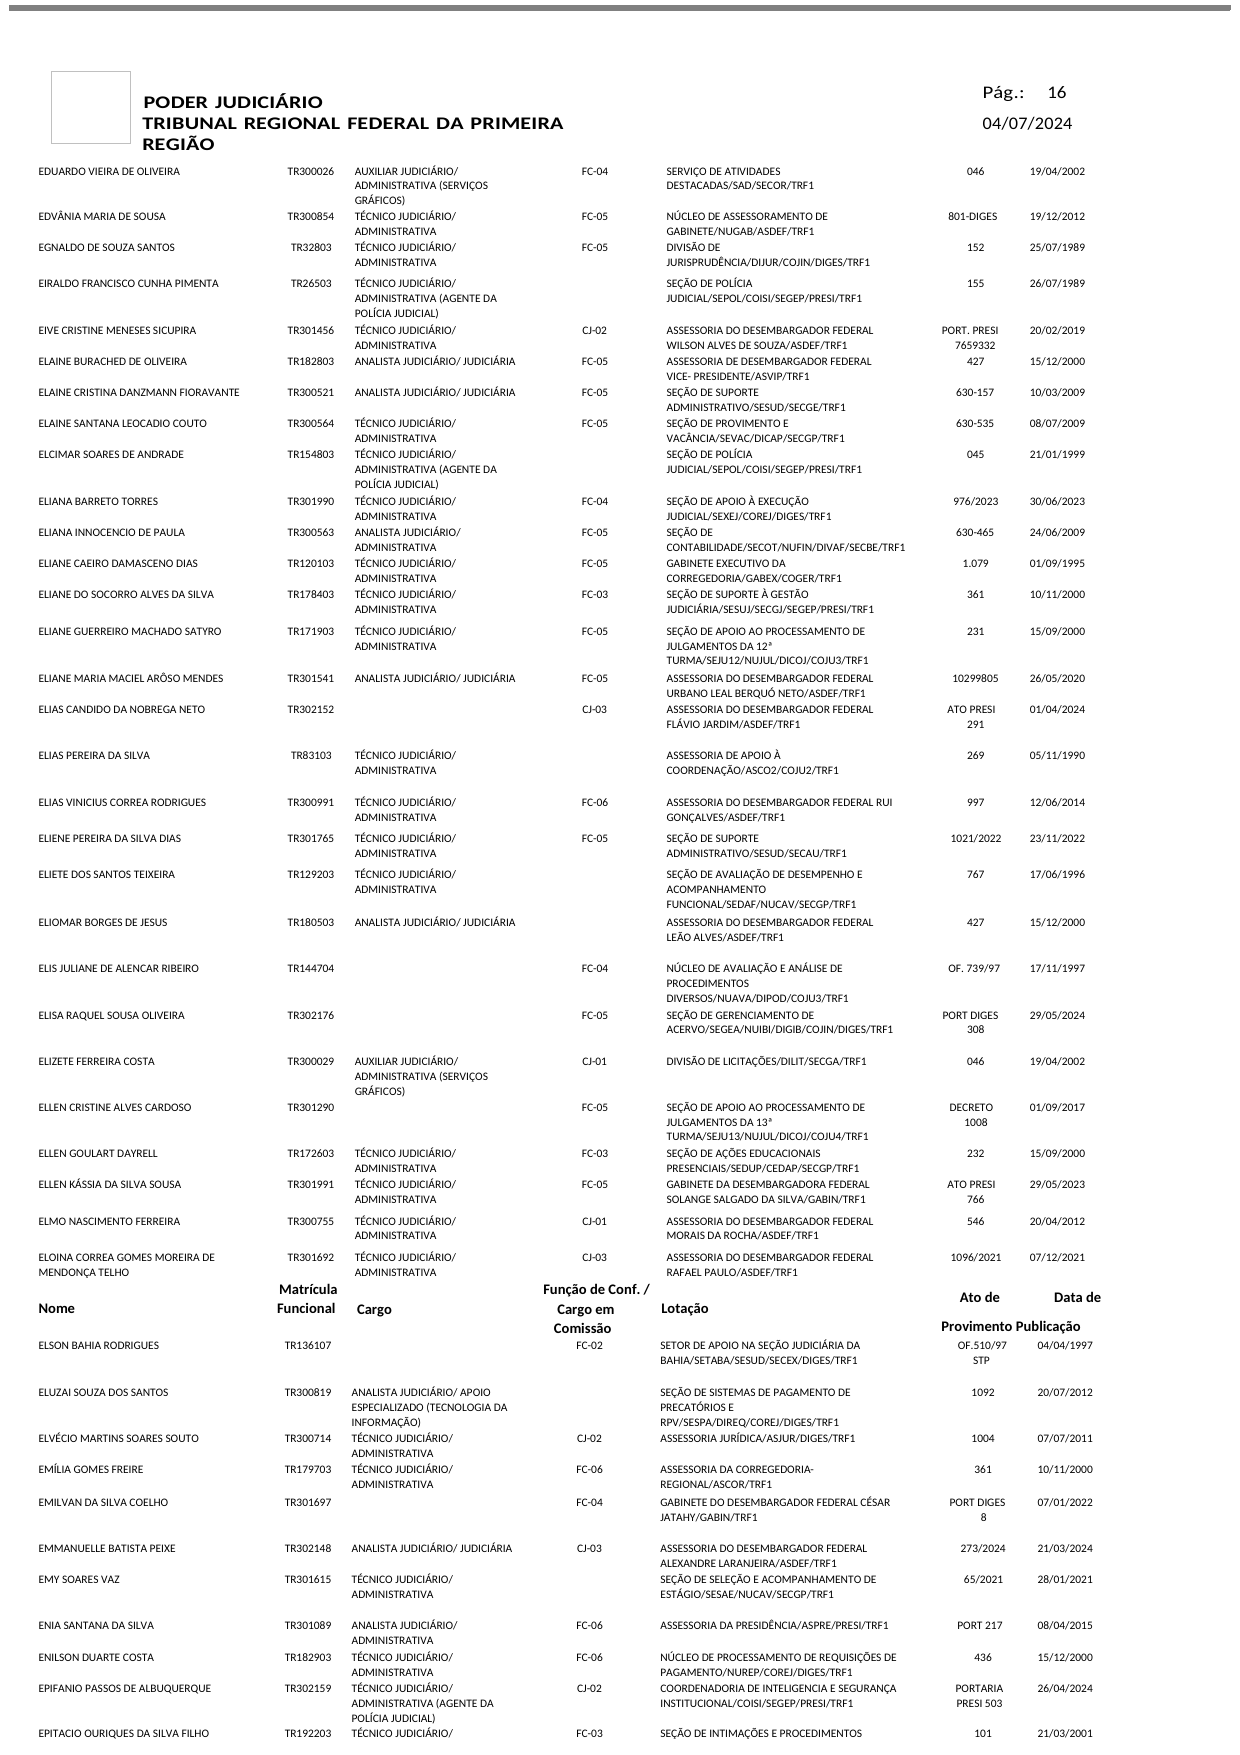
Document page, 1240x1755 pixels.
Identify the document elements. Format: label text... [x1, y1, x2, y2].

table_cell CJ-01 [582, 1054, 666, 1100]
table_cell ANALISTA JUDICIÁRIO/ JUDICIÁRIA [355, 386, 582, 416]
table_cell 1004 [941, 1432, 1037, 1462]
table_cell TÉCNICO JUDICIÁRIO/ ADMINISTRATIVA [355, 323, 582, 354]
table_cell ELIANE MARIA MACIEL ARÔSO MENDES [38, 672, 287, 702]
table_cell 1021/2022 [939, 831, 1029, 867]
table_cell 630-535 [939, 416, 1029, 447]
table_cell ELIANE CAEIRO DAMASCENO DIAS [38, 556, 287, 588]
table_header EDUARDO VIEIRA DE OLIVEIRA [38, 164, 287, 209]
table_cell TR300714 [277, 1432, 351, 1462]
table_cell TR301290 [288, 1100, 354, 1146]
table_cell TR300029 [288, 1054, 354, 1100]
table_cell ELOINA CORREA GOMES MOREIRA DE MENDONÇA TELHO [38, 1250, 287, 1281]
table_cell 21/01/1999 [1030, 448, 1086, 494]
table_cell COORDENADORIA DE INTELIGENCIA E SEGURANÇA INSTITUCIONAL/COISI/SEGEP/PRESI/TRF1 [660, 1681, 941, 1727]
table_cell TÉCNICO JUDICIÁRIO/ ADMINISTRATIVA [355, 588, 582, 624]
table_cell TÉCNICO JUDICIÁRIO/ ADMINISTRATIVA [355, 749, 582, 795]
table_cell FC-05 [582, 1008, 666, 1054]
table_cell TÉCNICO JUDICIÁRIO/ ADMINISTRATIVA (AGENTE DA POLÍCIA JUDICIAL) [355, 277, 582, 323]
table_cell TÉCNICO JUDICIÁRIO/ ADMINISTRATIVA (AGENTE DA POLÍCIA JUDICIAL) [351, 1681, 554, 1727]
table_cell SEÇÃO DE PROVIMENTO E VACÂNCIA/SEVAC/DICAP/SECGP/TRF1 [666, 416, 939, 447]
table_cell [355, 702, 582, 749]
table_cell PORTARIA PRESI 503 [941, 1681, 1037, 1727]
table_cell FC-04 [582, 961, 666, 1008]
table_cell 1092 [941, 1385, 1037, 1432]
table_cell SEÇÃO DE APOIO AO PROCESSAMENTO DE JULGAMENTOS DA 13ª TURMA/SEJU13/NUJUL/DICOJ/COJU4/TRF1 [666, 1100, 939, 1146]
table_cell TR301991 [288, 1178, 354, 1214]
table_cell TR192203 [277, 1727, 351, 1752]
table_cell 101 [941, 1727, 1037, 1752]
table_cell 546 [939, 1214, 1029, 1250]
table_cell 30/06/2023 [1030, 494, 1086, 525]
table_cell NÚCLEO DE AVALIAÇÃO E ANÁLISE DE PROCEDIMENTOS DIVERSOS/NUAVA/DIPOD/COJU3/TRF1 [666, 961, 939, 1008]
table_cell TR301990 [288, 494, 354, 525]
table_cell 29/05/2024 [1030, 1008, 1086, 1054]
table_header FC-04 [582, 164, 666, 209]
table_cell [355, 1100, 582, 1146]
table_cell [351, 1495, 554, 1542]
table_cell 25/07/1989 [1030, 241, 1086, 277]
table_cell 65/2021 [941, 1572, 1037, 1619]
table_cell CJ-03 [554, 1542, 660, 1572]
table_cell FC-06 [554, 1650, 660, 1681]
table_cell 10/11/2000 [1037, 1462, 1104, 1495]
table_cell ELIS JULIANE DE ALENCAR RIBEIRO [38, 961, 287, 1008]
table_cell FC-05 [582, 416, 666, 447]
table_cell TR179703 [277, 1462, 351, 1495]
table_cell 630-157 [939, 386, 1029, 416]
table_header Lotação [660, 1281, 941, 1339]
table_cell TÉCNICO JUDICIÁRIO/ ADMINISTRATIVA [355, 624, 582, 672]
table_cell [582, 277, 666, 323]
table_cell TR302176 [288, 1008, 354, 1054]
table_cell TR301456 [288, 323, 354, 354]
table_cell TR136107 [277, 1339, 351, 1385]
table_cell 20/02/2019 [1030, 323, 1086, 354]
table_cell 155 [939, 277, 1029, 323]
table_cell SEÇÃO DE SELEÇÃO E ACOMPANHAMENTO DE ESTÁGIO/SESAE/NUCAV/SECGP/TRF1 [660, 1572, 941, 1619]
table_cell 01/09/2017 [1030, 1100, 1086, 1146]
table_cell ELIAS PEREIRA DA SILVA [38, 749, 287, 795]
table_cell 1.079 [939, 556, 1029, 588]
table_cell 232 [939, 1146, 1029, 1178]
table_cell SEÇÃO DE APOIO À EXECUÇÃO JUDICIAL/SEXEJ/COREJ/DIGES/TRF1 [666, 494, 939, 525]
table_cell EGNALDO DE SOUZA SANTOS [38, 241, 287, 277]
table_cell ANALISTA JUDICIÁRIO/ APOIO ESPECIALIZADO (TECNOLOGIA DA INFORMAÇÃO) [351, 1385, 554, 1432]
table_cell ELISA RAQUEL SOUSA OLIVEIRA [38, 1008, 287, 1054]
table_cell TR154803 [288, 448, 354, 494]
table_cell AUXILIAR JUDICIÁRIO/ ADMINISTRATIVA (SERVIÇOS GRÁFICOS) [355, 1054, 582, 1100]
table_cell ASSESSORIA DO DESEMBARGADOR FEDERAL RAFAEL PAULO/ASDEF/TRF1 [666, 1250, 939, 1281]
table_cell ENILSON DUARTE COSTA [38, 1650, 277, 1681]
table_cell TÉCNICO JUDICIÁRIO/ ADMINISTRATIVA [355, 241, 582, 277]
table_cell FC-05 [582, 209, 666, 241]
table_cell FC-05 [582, 1100, 666, 1146]
table_cell 15/09/2000 [1030, 1146, 1086, 1178]
table_cell ELIOMAR BORGES DE JESUS [38, 915, 287, 961]
table_cell EIVE CRISTINE MENESES SICUPIRA [38, 323, 287, 354]
table_cell ELVÉCIO MARTINS SOARES SOUTO [38, 1432, 277, 1462]
table_cell FC-05 [582, 672, 666, 702]
table_header AUXILIAR JUDICIÁRIO/ ADMINISTRATIVA (SERVIÇOS GRÁFICOS) [355, 164, 582, 209]
table_cell [355, 1008, 582, 1054]
table_cell TÉCNICO JUDICIÁRIO/ ADMINISTRATIVA [351, 1432, 554, 1462]
table_cell TR182803 [288, 354, 354, 386]
table_cell PORT DIGES 308 [939, 1008, 1029, 1054]
table_cell 17/06/1996 [1030, 868, 1086, 915]
table_cell EPIFANIO PASSOS DE ALBUQUERQUE [38, 1681, 277, 1727]
table_cell TR301692 [288, 1250, 354, 1281]
table_cell CJ-03 [582, 702, 666, 749]
table_cell TR172603 [288, 1146, 354, 1178]
table_cell FC-04 [554, 1495, 660, 1542]
table_cell SEÇÃO DE AÇÕES EDUCACIONAIS PRESENCIAIS/SEDUP/CEDAP/SECGP/TRF1 [666, 1146, 939, 1178]
table_cell TR300854 [288, 209, 354, 241]
table_cell ELAINE SANTANA LEOCADIO COUTO [38, 416, 287, 447]
table_cell PORT DIGES 8 [941, 1495, 1037, 1542]
table_cell SETOR DE APOIO NA SEÇÃO JUDICIÁRIA DA BAHIA/SETABA/SESUD/SECEX/DIGES/TRF1 [660, 1339, 941, 1385]
table_cell TÉCNICO JUDICIÁRIO/ ADMINISTRATIVA [355, 1146, 582, 1178]
table_cell ANALISTA JUDICIÁRIO/ ADMINISTRATIVA [355, 525, 582, 556]
table_cell CJ-02 [554, 1681, 660, 1727]
table_cell 10/03/2009 [1030, 386, 1086, 416]
table_cell ASSESSORIA JURÍDICA/ASJUR/DIGES/TRF1 [660, 1432, 941, 1462]
table_cell 152 [939, 241, 1029, 277]
table_cell 24/06/2009 [1030, 525, 1086, 556]
table_cell TR301765 [288, 831, 354, 867]
table_cell ELIETE DOS SANTOS TEIXEIRA [38, 868, 287, 915]
table_cell EMY SOARES VAZ [38, 1572, 277, 1619]
table_cell TÉCNICO JUDICIÁRIO/ ADMINISTRATIVA [355, 209, 582, 241]
table_cell 801-DIGES [939, 209, 1029, 241]
table_cell TR302152 [288, 702, 354, 749]
table_cell FC-05 [582, 624, 666, 672]
table_cell TR302159 [277, 1681, 351, 1727]
table_header 19/04/2002 [1030, 164, 1086, 209]
table_cell TÉCNICO JUDICIÁRIO/ ADMINISTRATIVA [351, 1650, 554, 1681]
table_cell TR120103 [288, 556, 354, 588]
table_cell TÉCNICO JUDICIÁRIO/ ADMINISTRATIVA [355, 831, 582, 867]
table_cell EMMANUELLE BATISTA PEIXE [38, 1542, 277, 1572]
table_cell 07/01/2022 [1037, 1495, 1104, 1542]
table_cell Cargo [351, 1300, 554, 1339]
table_cell TR300564 [288, 416, 354, 447]
table_cell 15/12/2000 [1030, 354, 1086, 386]
table_cell ASSESSORIA DO DESEMBARGADOR FEDERAL URBANO LEAL BERQUÓ NETO/ASDEF/TRF1 [666, 672, 939, 702]
table_cell NÚCLEO DE PROCESSAMENTO DE REQUISIÇÕES DE PAGAMENTO/NUREP/COREJ/DIGES/TRF1 [660, 1650, 941, 1681]
table_cell ASSESSORIA DO DESEMBARGADOR FEDERAL RUI GONÇALVES/ASDEF/TRF1 [666, 795, 939, 831]
table_cell 08/04/2015 [1037, 1619, 1104, 1650]
table_cell FC-03 [554, 1727, 660, 1752]
table_cell SEÇÃO DE SISTEMAS DE PAGAMENTO DE PRECATÓRIOS E RPV/SESPA/DIREQ/COREJ/DIGES/TRF1 [660, 1385, 941, 1432]
table_cell 08/07/2009 [1030, 416, 1086, 447]
table_cell 12/06/2014 [1030, 795, 1086, 831]
table_cell TR26503 [288, 277, 354, 323]
table_cell ELIZETE FERREIRA COSTA [38, 1054, 287, 1100]
table_cell FC-05 [582, 386, 666, 416]
table_cell ATO PRESI 291 [939, 702, 1029, 749]
table_cell FC-05 [582, 354, 666, 386]
table_cell TÉCNICO JUDICIÁRIO/ [351, 1727, 554, 1752]
table_cell TR32803 [288, 241, 354, 277]
table_cell 045 [939, 448, 1029, 494]
table_cell FC-06 [554, 1619, 660, 1650]
table_cell TR182903 [277, 1650, 351, 1681]
table_cell [582, 915, 666, 961]
table_header TR300026 [288, 164, 354, 209]
table_cell Cargo em Comissão [554, 1300, 660, 1339]
table_cell ELIANE DO SOCORRO ALVES DA SILVA [38, 588, 287, 624]
table_cell PORT 217 [941, 1619, 1037, 1650]
table_cell SEÇÃO DE POLÍCIA JUDICIAL/SEPOL/COISI/SEGEP/PRESI/TRF1 [666, 448, 939, 494]
table_cell 427 [939, 915, 1029, 961]
table_cell [355, 961, 582, 1008]
table_cell 269 [939, 749, 1029, 795]
table_cell [554, 1385, 660, 1432]
table_cell ELLEN GOULART DAYRELL [38, 1146, 287, 1178]
table_cell ELIANA INNOCENCIO DE PAULA [38, 525, 287, 556]
table_cell DECRETO 1008 [939, 1100, 1029, 1146]
table_cell 997 [939, 795, 1029, 831]
table_cell FC-03 [582, 1146, 666, 1178]
table_cell ELIENE PEREIRA DA SILVA DIAS [38, 831, 287, 867]
table_cell ASSESSORIA DO DESEMBARGADOR FEDERAL FLÁVIO JARDIM/ASDEF/TRF1 [666, 702, 939, 749]
table_cell ELAINE CRISTINA DANZMANN FIORAVANTE [38, 386, 287, 416]
table_cell 15/12/2000 [1037, 1650, 1104, 1681]
table_cell 01/09/1995 [1030, 556, 1086, 588]
table_cell TÉCNICO JUDICIÁRIO/ ADMINISTRATIVA [355, 1214, 582, 1250]
table_cell ANALISTA JUDICIÁRIO/ JUDICIÁRIA [355, 354, 582, 386]
table_cell ANALISTA JUDICIÁRIO/ JUDICIÁRIA [355, 915, 582, 961]
table_cell SEÇÃO DE SUPORTE ADMINISTRATIVO/SESUD/SECAU/TRF1 [666, 831, 939, 867]
table_cell 20/04/2012 [1030, 1214, 1086, 1250]
table_cell CJ-02 [554, 1432, 660, 1462]
table_cell 05/11/1990 [1030, 749, 1086, 795]
table_cell SEÇÃO DE CONTABILIDADE/SECOT/NUFIN/DIVAF/SECBE/TRF1 [666, 525, 939, 556]
table_header Função de Conf. / [351, 1281, 660, 1300]
table_cell FC-02 [554, 1339, 660, 1385]
table_cell SEÇÃO DE POLÍCIA JUDICIAL/SEPOL/COISI/SEGEP/PRESI/TRF1 [666, 277, 939, 323]
table_cell ANALISTA JUDICIÁRIO/ JUDICIÁRIA [355, 672, 582, 702]
table_cell 21/03/2024 [1037, 1542, 1104, 1572]
table_cell ASSESSORIA DE DESEMBARGADOR FEDERAL VICE- PRESIDENTE/ASVIP/TRF1 [666, 354, 939, 386]
table_cell ELMO NASCIMENTO FERREIRA [38, 1214, 287, 1250]
table_header Nome [38, 1281, 277, 1339]
table_cell 361 [939, 588, 1029, 624]
table_cell 20/07/2012 [1037, 1385, 1104, 1432]
table_cell FC-03 [582, 588, 666, 624]
table_cell ATO PRESI 766 [939, 1178, 1029, 1214]
table_cell TÉCNICO JUDICIÁRIO/ ADMINISTRATIVA [351, 1572, 554, 1619]
table_cell 361 [941, 1462, 1037, 1495]
table_cell 01/04/2024 [1030, 702, 1086, 749]
table_cell TR302148 [277, 1542, 351, 1572]
table_cell ASSESSORIA DO DESEMBARGADOR FEDERAL WILSON ALVES DE SOUZA/ASDEF/TRF1 [666, 323, 939, 354]
table_header Ato de Data de Provimento Publicação [941, 1281, 1104, 1339]
table_cell ELIANE GUERREIRO MACHADO SATYRO [38, 624, 287, 672]
table_cell DIVISÃO DE LICITAÇÕES/DILIT/SECGA/TRF1 [666, 1054, 939, 1100]
table_cell ELLEN KÁSSIA DA SILVA SOUSA [38, 1178, 287, 1214]
table_header SERVIÇO DE ATIVIDADES DESTACADAS/SAD/SECOR/TRF1 [666, 164, 939, 209]
table_cell 15/12/2000 [1030, 915, 1086, 961]
table_cell TR300563 [288, 525, 354, 556]
table_cell TÉCNICO JUDICIÁRIO/ ADMINISTRATIVA [351, 1462, 554, 1495]
table_cell ELUZAI SOUZA DOS SANTOS [38, 1385, 277, 1432]
table_cell 15/09/2000 [1030, 624, 1086, 672]
table_cell EIRALDO FRANCISCO CUNHA PIMENTA [38, 277, 287, 323]
table_cell FC-06 [554, 1462, 660, 1495]
table_cell ASSESSORIA DA PRESIDÊNCIA/ASPRE/PRESI/TRF1 [660, 1619, 941, 1650]
table_cell EMÍLIA GOMES FREIRE [38, 1462, 277, 1495]
table_cell ASSESSORIA DO DESEMBARGADOR FEDERAL MORAIS DA ROCHA/ASDEF/TRF1 [666, 1214, 939, 1250]
table_cell GABINETE EXECUTIVO DA CORREGEDORIA/GABEX/COGER/TRF1 [666, 556, 939, 588]
table_cell TÉCNICO JUDICIÁRIO/ ADMINISTRATIVA [355, 494, 582, 525]
table_cell 976/2023 [939, 494, 1029, 525]
table_cell ELAINE BURACHED DE OLIVEIRA [38, 354, 287, 386]
table_cell 29/05/2023 [1030, 1178, 1086, 1214]
table_cell SEÇÃO DE SUPORTE À GESTÃO JUDICIÁRIA/SESUJ/SECGJ/SEGEP/PRESI/TRF1 [666, 588, 939, 624]
table_cell TR301615 [277, 1572, 351, 1619]
table_cell DIVISÃO DE JURISPRUDÊNCIA/DIJUR/COJIN/DIGES/TRF1 [666, 241, 939, 277]
table_cell [582, 868, 666, 915]
table_cell [554, 1572, 660, 1619]
table_cell ELIAS VINICIUS CORREA RODRIGUES [38, 795, 287, 831]
table_cell 19/12/2012 [1030, 209, 1086, 241]
table_cell TÉCNICO JUDICIÁRIO/ ADMINISTRATIVA [355, 1178, 582, 1214]
table_cell 767 [939, 868, 1029, 915]
table_cell TR83103 [288, 749, 354, 795]
table_cell CJ-03 [582, 1250, 666, 1281]
table_cell 17/11/1997 [1030, 961, 1086, 1008]
table_cell ASSESSORIA DO DESEMBARGADOR FEDERAL LEÃO ALVES/ASDEF/TRF1 [666, 915, 939, 961]
table_cell TR129203 [288, 868, 354, 915]
table_cell TR300755 [288, 1214, 354, 1250]
table_cell TÉCNICO JUDICIÁRIO/ ADMINISTRATIVA [355, 1250, 582, 1281]
table_cell ASSESSORIA DO DESEMBARGADOR FEDERAL ALEXANDRE LARANJEIRA/ASDEF/TRF1 [660, 1542, 941, 1572]
table_cell 28/01/2021 [1037, 1572, 1104, 1619]
table_cell CJ-01 [582, 1214, 666, 1250]
table_cell ELLEN CRISTINE ALVES CARDOSO [38, 1100, 287, 1146]
table_cell ELIAS CANDIDO DA NOBREGA NETO [38, 702, 287, 749]
table_cell 04/04/1997 [1037, 1339, 1104, 1385]
table_cell 26/07/1989 [1030, 277, 1086, 323]
table_cell ELSON BAHIA RODRIGUES [38, 1339, 277, 1385]
table_cell ELIANA BARRETO TORRES [38, 494, 287, 525]
table_cell FC-05 [582, 525, 666, 556]
table_cell 046 [939, 1054, 1029, 1100]
table_cell SEÇÃO DE SUPORTE ADMINISTRATIVO/SESUD/SECGE/TRF1 [666, 386, 939, 416]
table_cell FC-05 [582, 556, 666, 588]
table_cell TR301541 [288, 672, 354, 702]
table_header Matrícula Funcional [277, 1281, 351, 1339]
table_cell EPITACIO OURIQUES DA SILVA FILHO [38, 1727, 277, 1752]
table_cell 231 [939, 624, 1029, 672]
table_cell TR300991 [288, 795, 354, 831]
table_cell TÉCNICO JUDICIÁRIO/ ADMINISTRATIVA [355, 795, 582, 831]
table_cell ASSESSORIA DA CORREGEDORIA- REGIONAL/ASCOR/TRF1 [660, 1462, 941, 1495]
table_cell [582, 749, 666, 795]
table_cell CJ-02 [582, 323, 666, 354]
table_cell [351, 1339, 554, 1385]
table_cell 10/11/2000 [1030, 588, 1086, 624]
table_cell 07/07/2011 [1037, 1432, 1104, 1462]
table_cell TÉCNICO JUDICIÁRIO/ ADMINISTRATIVA [355, 868, 582, 915]
table_cell ASSESSORIA DE APOIO À COORDENAÇÃO/ASCO2/COJU2/TRF1 [666, 749, 939, 795]
table_cell ENIA SANTANA DA SILVA [38, 1619, 277, 1650]
table_cell SEÇÃO DE GERENCIAMENTO DE ACERVO/SEGEA/NUIBI/DIGIB/COJIN/DIGES/TRF1 [666, 1008, 939, 1054]
table_cell OF.510/97 STP [941, 1339, 1037, 1385]
table_cell FC-05 [582, 1178, 666, 1214]
table_cell TR300521 [288, 386, 354, 416]
table_cell ELCIMAR SOARES DE ANDRADE [38, 448, 287, 494]
table_cell 436 [941, 1650, 1037, 1681]
table_cell 07/12/2021 [1030, 1250, 1086, 1281]
table_cell NÚCLEO DE ASSESSORAMENTO DE GABINETE/NUGAB/ASDEF/TRF1 [666, 209, 939, 241]
table_cell TR144704 [288, 961, 354, 1008]
table_cell TÉCNICO JUDICIÁRIO/ ADMINISTRATIVA [355, 416, 582, 447]
table_cell 630-465 [939, 525, 1029, 556]
table_cell FC-05 [582, 831, 666, 867]
table_cell 10299805 [939, 672, 1029, 702]
table_cell GABINETE DO DESEMBARGADOR FEDERAL CÉSAR JATAHY/GABIN/TRF1 [660, 1495, 941, 1542]
table_cell 1096/2021 [939, 1250, 1029, 1281]
table_cell OF. 739/97 [939, 961, 1029, 1008]
table_cell GABINETE DA DESEMBARGADORA FEDERAL SOLANGE SALGADO DA SILVA/GABIN/TRF1 [666, 1178, 939, 1214]
table_cell TÉCNICO JUDICIÁRIO/ ADMINISTRATIVA [355, 556, 582, 588]
table_cell FC-05 [582, 241, 666, 277]
table_cell ANALISTA JUDICIÁRIO/ ADMINISTRATIVA [351, 1619, 554, 1650]
table_cell 273/2024 [941, 1542, 1037, 1572]
table_cell [582, 448, 666, 494]
table_cell 19/04/2002 [1030, 1054, 1086, 1100]
table_cell TR301697 [277, 1495, 351, 1542]
table_cell 427 [939, 354, 1029, 386]
table_cell TR300819 [277, 1385, 351, 1432]
table_cell EDVÂNIA MARIA DE SOUSA [38, 209, 287, 241]
table_cell SEÇÃO DE INTIMAÇÕES E PROCEDIMENTOS [660, 1727, 941, 1752]
table_cell FC-04 [582, 494, 666, 525]
table_cell PORT. PRESI 7659332 [939, 323, 1029, 354]
table_cell EMILVAN DA SILVA COELHO [38, 1495, 277, 1542]
table_cell FC-06 [582, 795, 666, 831]
table_cell TR171903 [288, 624, 354, 672]
table_header 046 [939, 164, 1029, 209]
table_cell 21/03/2001 [1037, 1727, 1104, 1752]
table_cell ANALISTA JUDICIÁRIO/ JUDICIÁRIA [351, 1542, 554, 1572]
table_cell 23/11/2022 [1030, 831, 1086, 867]
table_cell TÉCNICO JUDICIÁRIO/ ADMINISTRATIVA (AGENTE DA POLÍCIA JUDICIAL) [355, 448, 582, 494]
table_cell SEÇÃO DE AVALIAÇÃO DE DESEMPENHO E ACOMPANHAMENTO FUNCIONAL/SEDAF/NUCAV/SECGP/TRF1 [666, 868, 939, 915]
table_cell 26/04/2024 [1037, 1681, 1104, 1727]
table_cell TR180503 [288, 915, 354, 961]
table_cell TR178403 [288, 588, 354, 624]
table_cell SEÇÃO DE APOIO AO PROCESSAMENTO DE JULGAMENTOS DA 12ª TURMA/SEJU12/NUJUL/DICOJ/COJU3/TRF1 [666, 624, 939, 672]
table_cell 26/05/2020 [1030, 672, 1086, 702]
table_cell TR301089 [277, 1619, 351, 1650]
